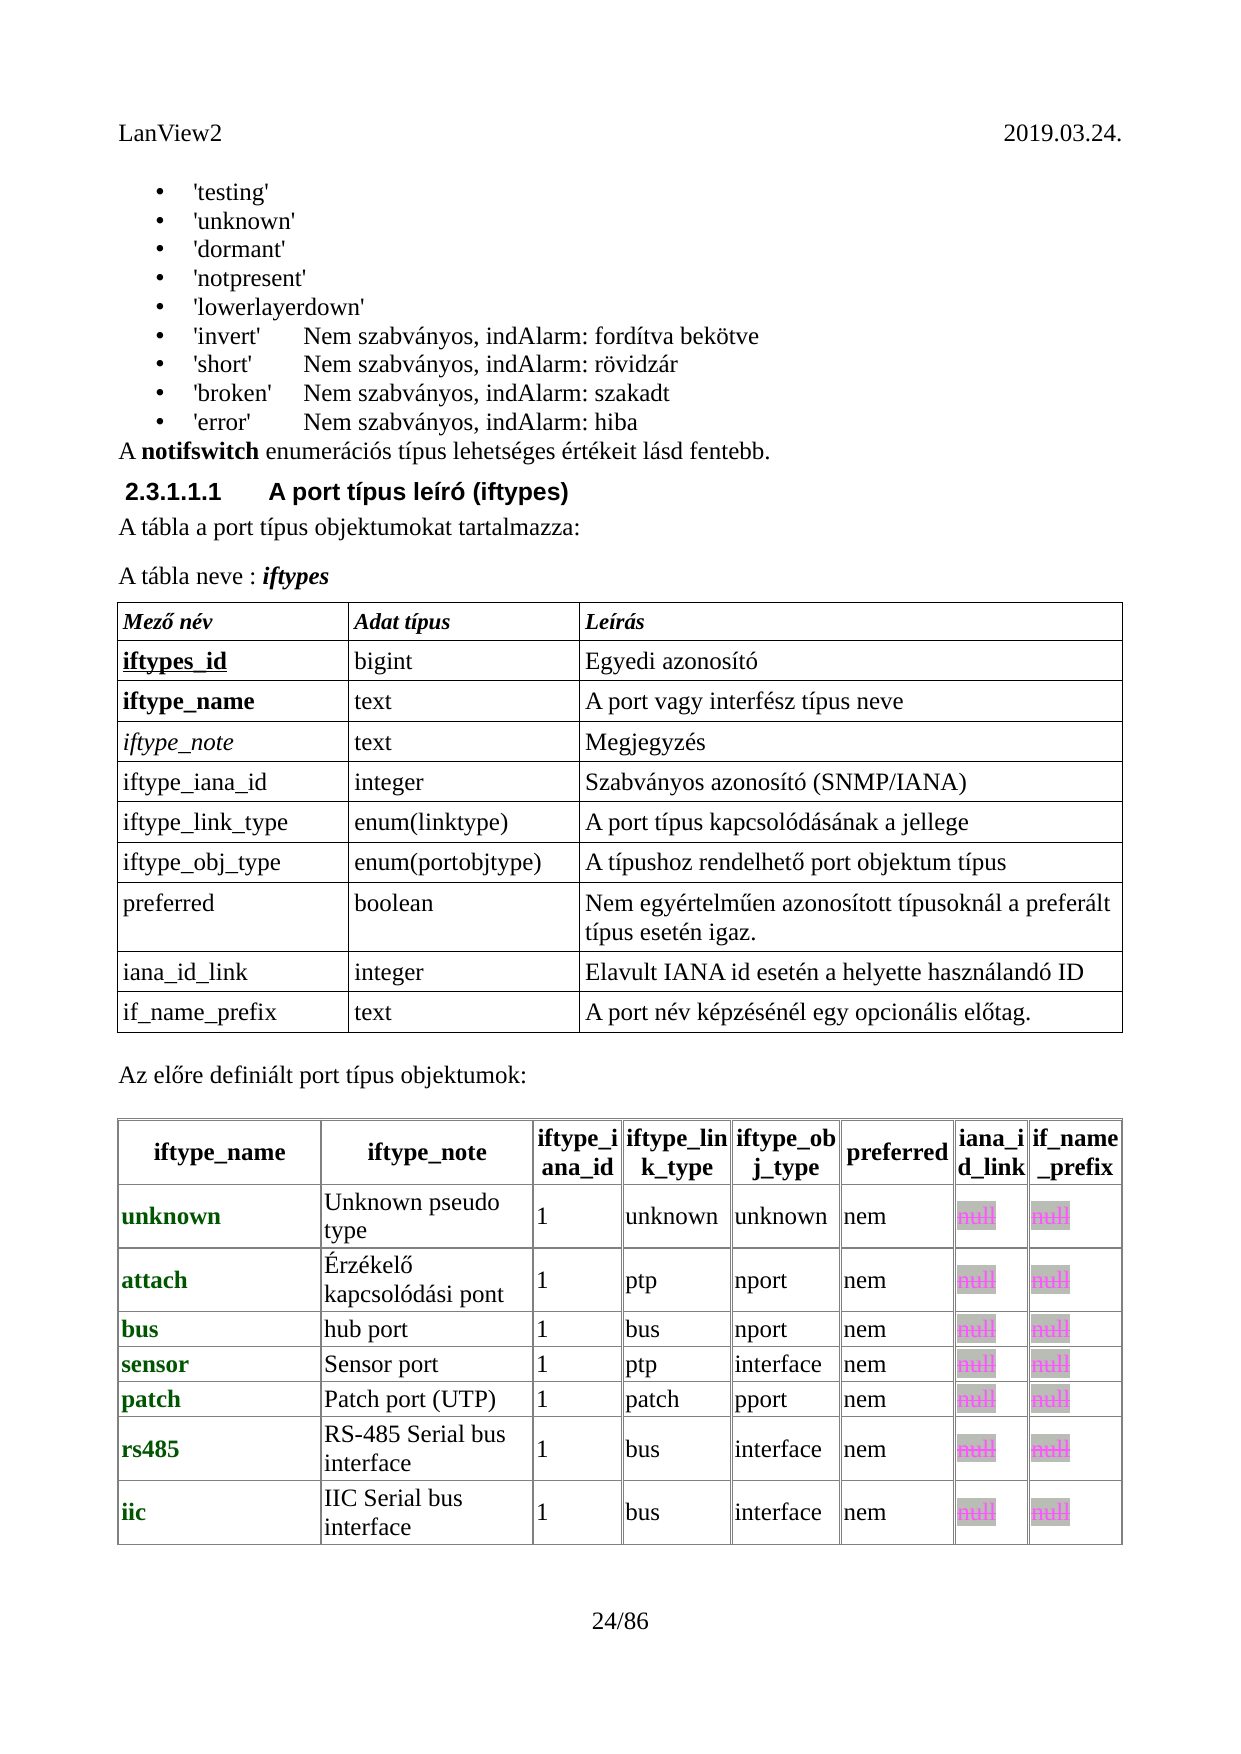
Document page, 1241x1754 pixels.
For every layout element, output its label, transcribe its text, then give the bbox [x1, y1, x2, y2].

table_header iftype_name [119, 1121, 320, 1183]
table_header preferred [842, 1121, 953, 1183]
table_cell iftypes_id [118, 641, 348, 680]
table_cell sensor [119, 1347, 320, 1381]
table_cell iftype_obj_type [118, 843, 348, 882]
table_cell unknown [624, 1185, 730, 1247]
table_cell null [1030, 1481, 1121, 1543]
table_cell text [349, 992, 579, 1032]
table_header iana_id_link [956, 1121, 1027, 1183]
table_cell null [956, 1417, 1027, 1480]
list 'notpresent' [156, 263, 1122, 292]
table_cell if_name_prefix [118, 992, 348, 1032]
table_cell A típushoz rendelhető port objektum típus [580, 843, 1122, 882]
table_cell 1 [534, 1382, 621, 1416]
table_header Adat típus [349, 603, 579, 640]
table_cell 1 [534, 1347, 621, 1381]
table_cell iic [119, 1481, 320, 1543]
list 'invert' Nem szabványos, indAlarm: fordítva bekötve [156, 321, 1122, 349]
table_cell null [956, 1312, 1027, 1346]
table_cell RS-485 Serial bus interface [322, 1417, 532, 1480]
text A tábla neve : iftypes [118, 561, 1122, 590]
table_cell nport [733, 1249, 839, 1311]
table_cell A port név képzésénél egy opcionális előtag. [580, 992, 1122, 1032]
table_cell ptp [624, 1249, 730, 1311]
list 'lowerlayerdown' [156, 292, 1122, 321]
table_cell text [349, 722, 579, 761]
table_cell iftype_name [118, 681, 348, 721]
table_cell null [956, 1185, 1027, 1247]
text A tábla a port típus objektumokat tartalmazza: [118, 512, 1122, 541]
table_cell null [1030, 1312, 1121, 1346]
table_cell attach [119, 1249, 320, 1311]
table_cell interface [733, 1347, 839, 1381]
table_cell enum(portobjtype) [349, 843, 579, 882]
table_cell nem [842, 1312, 953, 1346]
table_cell unknown [733, 1185, 839, 1247]
table_cell 1 [534, 1185, 621, 1247]
table_cell integer [349, 952, 579, 991]
table_cell nem [842, 1185, 953, 1247]
list 'broken' Nem szabványos, indAlarm: szakadt [156, 378, 1122, 407]
table_cell nem [842, 1417, 953, 1480]
text A notifswitch enumerációs típus lehetséges értékeit lásd fentebb. [118, 436, 1122, 464]
table_cell bus [119, 1312, 320, 1346]
table_cell rs485 [119, 1417, 320, 1480]
table_cell bus [624, 1417, 730, 1480]
list 'dormant' [156, 234, 1122, 263]
table_cell Egyedi azonosító [580, 641, 1122, 680]
table_header Mező név [118, 603, 348, 640]
table_cell nem [842, 1382, 953, 1416]
table_header Leírás [580, 603, 1122, 640]
table_cell patch [119, 1382, 320, 1416]
list 'unknown' [156, 206, 1122, 234]
table_cell iftype_link_type [118, 802, 348, 842]
table_cell 1 [534, 1481, 621, 1543]
list 'testing' [156, 177, 1122, 206]
table_cell patch [624, 1382, 730, 1416]
table_cell Unknown pseudo type [322, 1185, 532, 1247]
table_cell Elavult IANA id esetén a helyette használandó ID [580, 952, 1122, 991]
table_cell preferred [118, 883, 348, 951]
table_cell 1 [534, 1312, 621, 1346]
table_cell null [956, 1347, 1027, 1381]
table_cell A port típus kapcsolódásának a jellege [580, 802, 1122, 842]
subtitle A port típus leíró (iftypes) [118, 477, 1122, 506]
table_cell ptp [624, 1347, 730, 1381]
table_cell Szabványos azonosító (SNMP/IANA) [580, 762, 1122, 801]
table_header iftype_link_type [624, 1121, 730, 1183]
table_cell IIC Serial bus interface [322, 1481, 532, 1543]
table_cell null [1030, 1249, 1121, 1311]
table_cell nem [842, 1249, 953, 1311]
table_cell Megjegyzés [580, 722, 1122, 761]
table_cell nem [842, 1481, 953, 1543]
table_cell interface [733, 1417, 839, 1480]
table_cell boolean [349, 883, 579, 951]
table_cell iana_id_link [118, 952, 348, 991]
table_cell null [956, 1382, 1027, 1416]
table_cell null [1030, 1185, 1121, 1247]
table_cell integer [349, 762, 579, 801]
table_cell bus [624, 1312, 730, 1346]
table_header iftype_obj_type [733, 1121, 839, 1183]
table_cell unknown [119, 1185, 320, 1247]
table_cell Érzékelő kapcsolódási pont [322, 1249, 532, 1311]
table_cell text [349, 681, 579, 721]
table_cell Patch port (UTP) [322, 1382, 532, 1416]
text Az előre definiált port típus objektumok: [118, 1061, 1122, 1089]
table_cell pport [733, 1382, 839, 1416]
table_cell nem [842, 1347, 953, 1381]
table_cell A port vagy interfész típus neve [580, 681, 1122, 721]
table_header iftype_iana_id [534, 1121, 621, 1183]
table_cell enum(linktype) [349, 802, 579, 842]
table_cell null [1030, 1417, 1121, 1480]
table_cell 1 [534, 1249, 621, 1311]
table_header iftype_note [322, 1121, 532, 1183]
table_cell null [956, 1249, 1027, 1311]
table_cell hub port [322, 1312, 532, 1346]
table_cell bus [624, 1481, 730, 1543]
table_cell 1 [534, 1417, 621, 1480]
table_cell null [1030, 1347, 1121, 1381]
table_header if_name_prefix [1030, 1121, 1121, 1183]
table_cell bigint [349, 641, 579, 680]
list 'short' Nem szabványos, indAlarm: rövidzár [156, 349, 1122, 378]
table_cell interface [733, 1481, 839, 1543]
table_cell nport [733, 1312, 839, 1346]
table_cell null [1030, 1382, 1121, 1416]
table_cell null [956, 1481, 1027, 1543]
list 'error' Nem szabványos, indAlarm: hiba [156, 407, 1122, 436]
table_cell iftype_note [118, 722, 348, 761]
table_cell Nem egyértelműen azonosított típusoknál a preferált típus esetén igaz. [580, 883, 1122, 951]
table_cell iftype_iana_id [118, 762, 348, 801]
table_cell Sensor port [322, 1347, 532, 1381]
